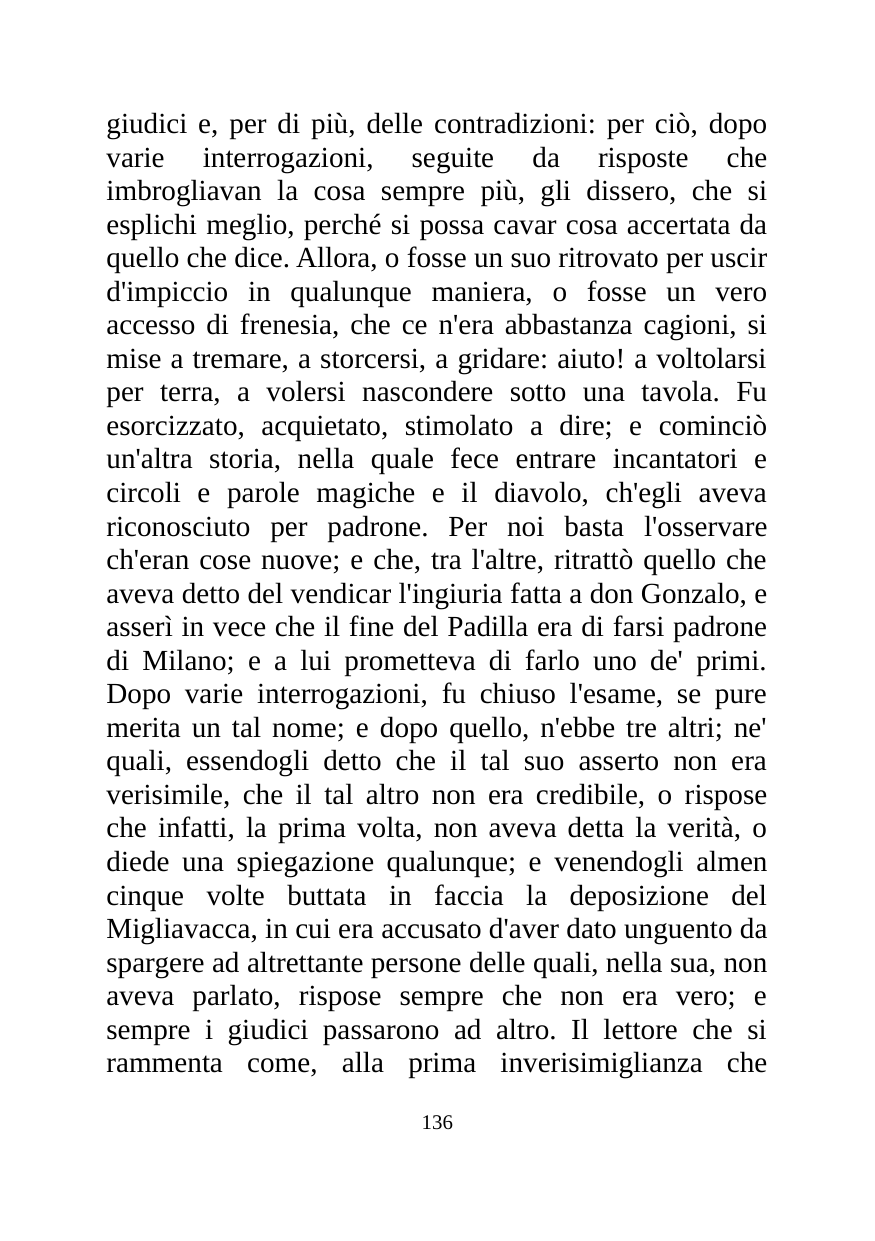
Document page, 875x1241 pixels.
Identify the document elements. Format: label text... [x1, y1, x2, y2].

text giudici e, per di più, delle contradizioni: per ciò, dopo varie interrogazioni, seguite da risposte che imbrogliavan la cosa sempre più, gli dissero, che si esplichi meglio, perché si possa cavar cosa accertata da quello che dice. Allora, o fosse un suo ritrovato per uscir d'impiccio in qualunque maniera, o fosse un vero accesso di frenesia, che ce n'era abbastanza cagioni, si mise a tremare, a storcersi, a gridare: aiuto! a voltolarsi per terra, a volersi nascondere sotto una tavola. Fu esorcizzato, acquietato, stimolato a dire; e cominciò un'altra storia, nella quale fece entrare incantatori e circoli e parole magiche e il diavolo, ch'egli aveva riconosciuto per padrone. Per noi basta l'osservare ch'eran cose nuove; e che, tra l'altre, ritrattò quello che aveva detto del vendicar l'ingiuria fatta a don Gonzalo, e asserì in vece che il fine del Padilla era di farsi padrone di Milano; e a lui prometteva di farlo uno de' primi. Dopo varie interrogazioni, fu chiuso l'esame, se pure merita un tal nome; e dopo quello, n'ebbe tre altri; ne' quali, essendogli detto che il tal suo asserto non era verisimile, che il tal altro non era credibile, o rispose che infatti, la prima volta, non aveva detta la verità, o diede una spiegazione qualunque; e venendogli almen cinque volte buttata in faccia la deposizione del Migliavacca, in cui era accusato d'aver dato unguento da spargere ad altrettante persone delle quali, nella sua, non aveva parlato, rispose sempre che non era vero; e sempre i giudici passarono ad altro. Il lettore che si rammenta come, alla prima inverisimiglianza che [106, 106, 768, 1079]
